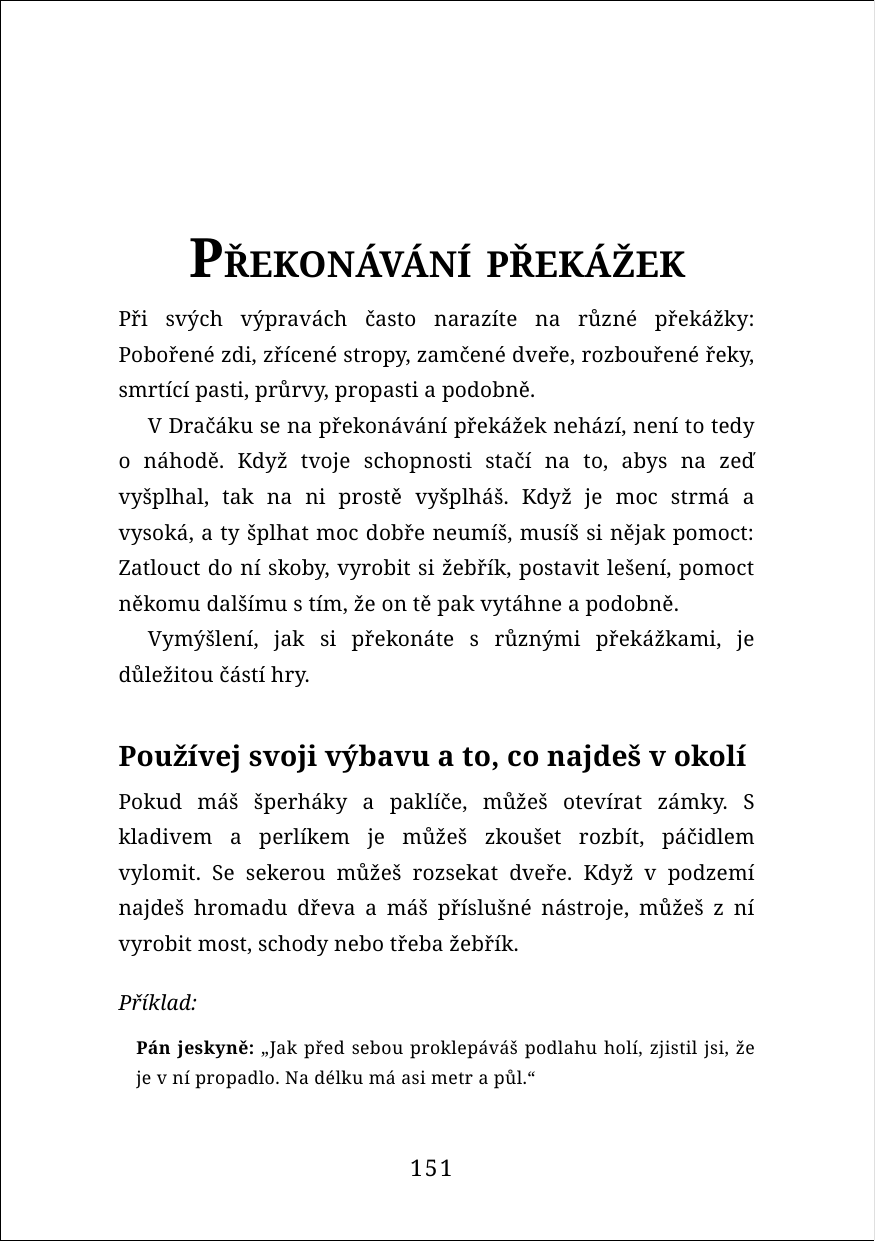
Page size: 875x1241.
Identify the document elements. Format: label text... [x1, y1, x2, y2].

text Pokud máš šperháky a paklíče, můžeš otevírat zámky. S kladivem a perlíkem je můžeš zkoušet rozbít, páčidlem vylomit. Se sekerou můžeš rozsekat dveře. Když v podzemí najdeš hromadu dřeva a máš příslušné nástroje, můžeš z ní vyrobit most, schody nebo třeba žebřík. [118, 787, 756, 957]
text Při svých výpravách často narazíte na různé překážky: Pobořené zdi, zřícené stropy, zamčené dveře, rozbouřené řeky, smrtící pasti, průrvy, propasti a podobně. V Dračáku se na překonávání překážek nehází, není to tedy o náhodě. Když tvoje schopnosti stačí na to, abys na zeď vyšplhal, tak na ni prostě vyšplháš. Když je moc strmá a vysoká, a ty šplhat moc dobře neumíš, musíš si nějak pomoct: Zatlouct do ní skoby, vyrobit si žebřík, postavit lešení, pomoct někomu dalšímu s tím, že on tě pak vytáhne a podobně. Vymýšlení, jak si překonáte s různými překážkami, je důležitou částí hry. [118, 304, 756, 688]
subtitle Používej svoji výbavu a to, co najdeš v okolí [118, 737, 756, 775]
text Pán jeskyně: „Jak před sebou proklepáváš podlahu holí, zjistil jsi, že je v ní propadlo. Na délku má asi metr a půl.“ [136, 1035, 756, 1090]
text Příklad: [118, 988, 756, 1016]
subtitle Překonávání překážek [118, 219, 756, 293]
